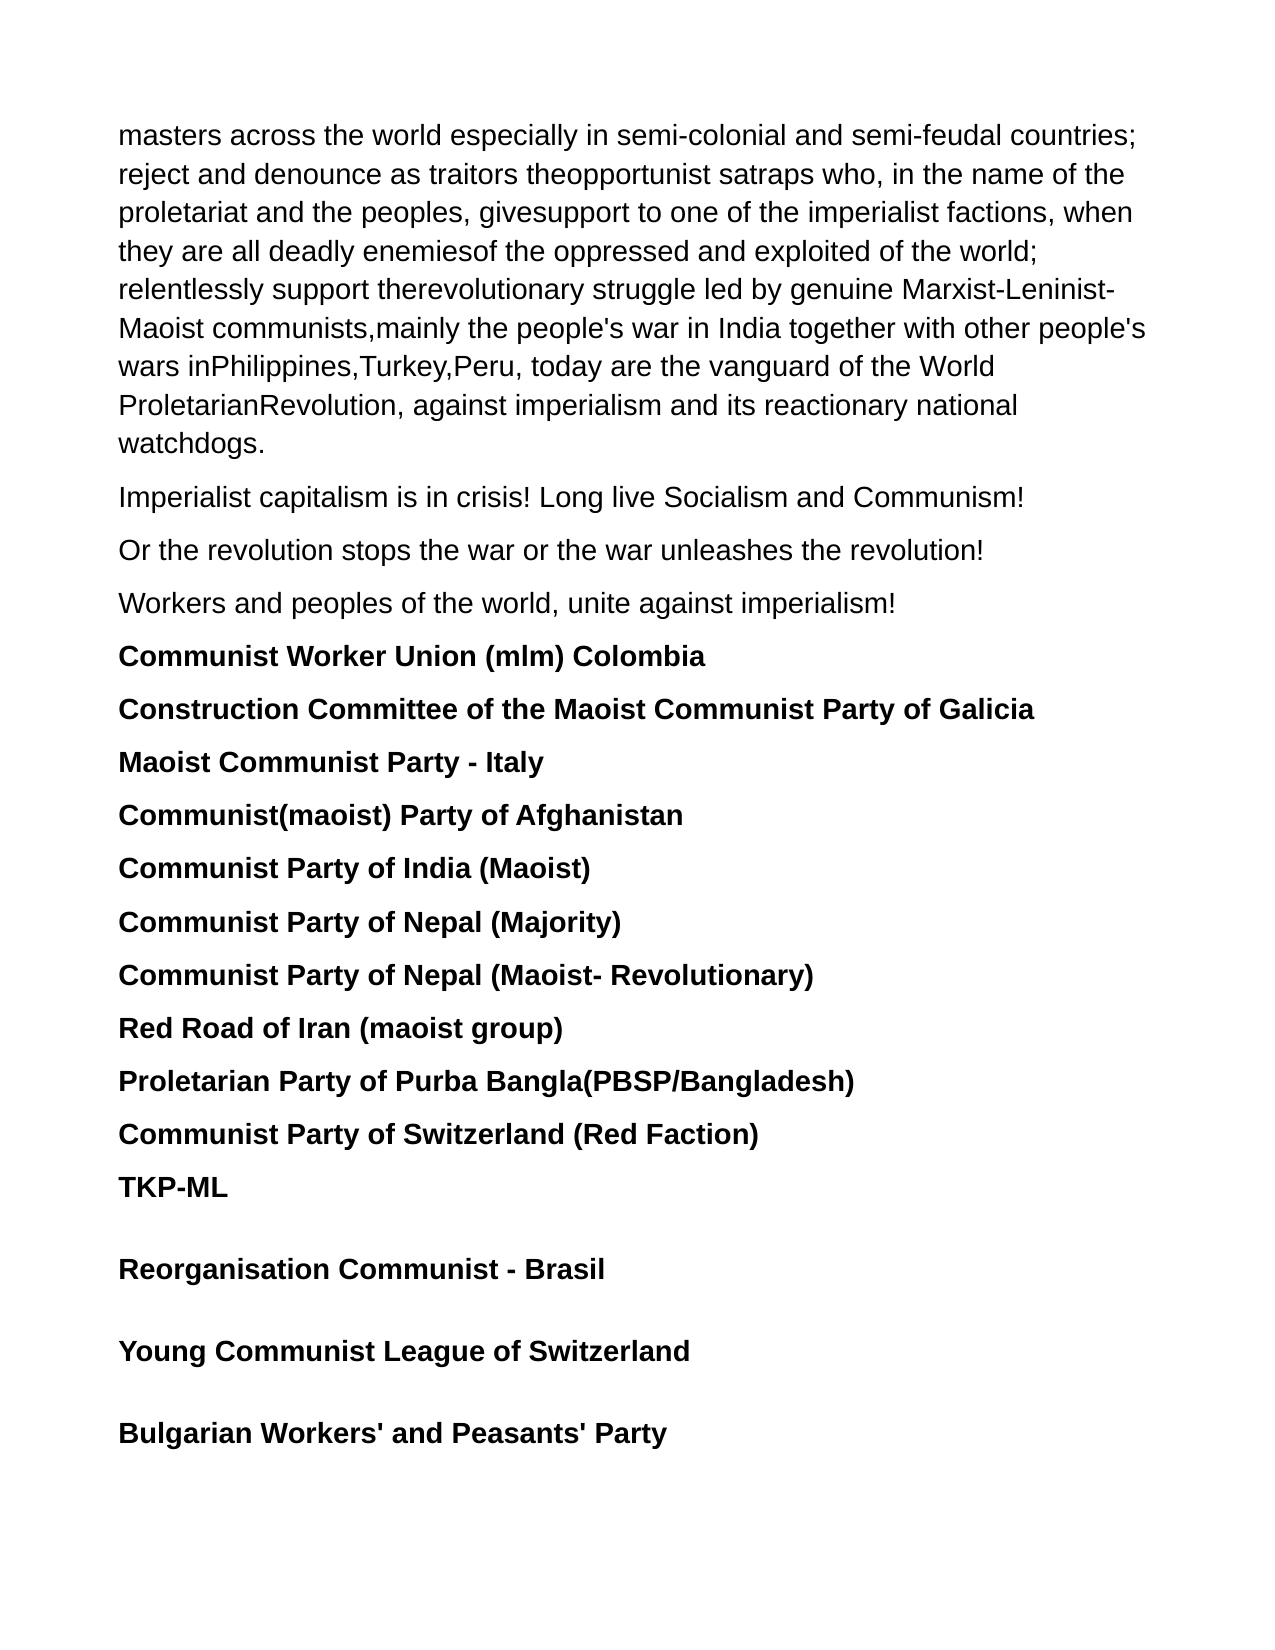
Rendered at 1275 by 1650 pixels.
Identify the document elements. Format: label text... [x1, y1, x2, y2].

text Young Communist League of Switzerland [118, 1334, 1157, 1367]
text Imperialist capitalism is in crisis! Long live Socialism and Communism! [118, 479, 1157, 513]
text Red Road of Iran (maoist group) [118, 1011, 1157, 1044]
text Communist Party of India (Maoist) [118, 851, 1157, 885]
text Proletarian Party of Purba Bangla(PBSP/Bangladesh) [118, 1064, 1157, 1097]
text Communist Party of Nepal (Maoist- Revolutionary) [118, 958, 1157, 991]
text Maoist Communist Party - Italy [118, 745, 1157, 779]
text Construction Committee of the Maoist Communist Party of Galicia [118, 692, 1157, 726]
text masters across the world especially in semi-colonial and semi-feudal countries; reject and denounce as traitors theopportunist satraps who, in the name of the proletariat and the peoples, givesupport to one of the imperialist factions, when they are all deadly enemiesof the oppressed and exploited of the world; relentlessly support therevolutionary struggle led by genuine Marxist-Leninist-Maoist communists,mainly the people's war in India together with other people's wars inPhilippines,Turkey,Peru, today are the vanguard of the World ProletarianRevolution, against imperialism and its reactionary national watchdogs. [118, 118, 1157, 460]
text Or the revolution stops the war or the war unleashes the revolution! [118, 533, 1157, 566]
text Bulgarian Workers' and Peasants' Party [118, 1416, 1157, 1449]
text Communist Party of Switzerland (Red Faction) [118, 1117, 1157, 1151]
text Reorganisation Communist - Brasil [118, 1252, 1157, 1286]
text Communist(maoist) Party of Afghanistan [118, 798, 1157, 832]
text Communist Worker Union (mlm) Colombia [118, 639, 1157, 672]
text Communist Party of Nepal (Majority) [118, 904, 1157, 938]
text Workers and peoples of the world, unite against imperialism! [118, 586, 1157, 619]
text TKP-ML [118, 1170, 1157, 1204]
